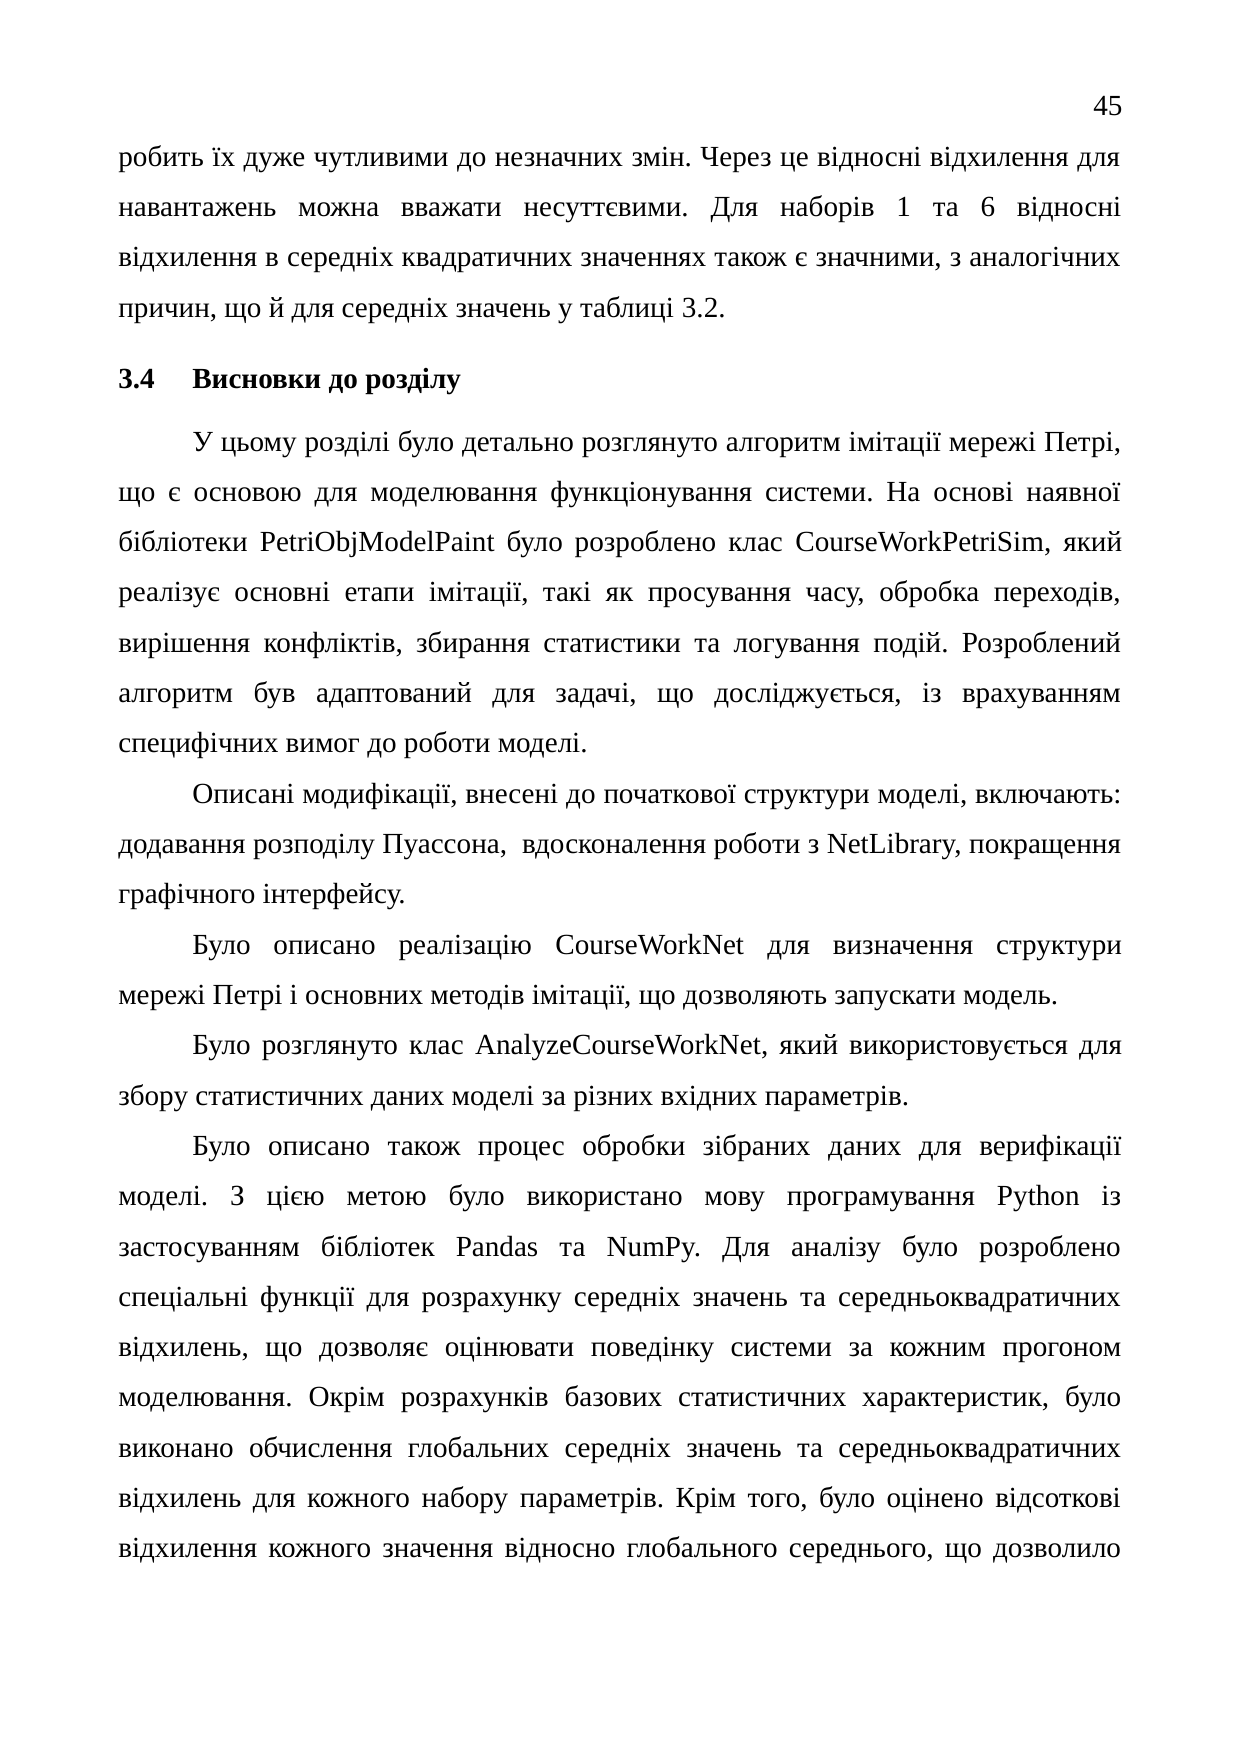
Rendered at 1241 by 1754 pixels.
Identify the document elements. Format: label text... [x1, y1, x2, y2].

text робить їх дуже чутливими до незначних змін. Через це відносні відхилення для навантажень можна вважати несуттєвими. Для наборів 1 та 6 відносні відхилення в середніх квадратичних значеннях також є значними, з аналогічних причин, що й для середніх значень у таблиці 3.2. [118, 139, 1122, 323]
text Було описано також процес обробки зібраних даних для верифікації моделі. З цією метою було використано мову програмування Python із застосуванням бібліотек Pandas та NumPy. Для аналізу було розроблено спеціальні функції для розрахунку середніх значень та середньоквадратичних відхилень, що дозволяє оцінювати поведінку системи за кожним прогоном моделювання. Окрім розрахунків базових статистичних характеристик, було виконано обчислення глобальних середніх значень та середньоквадратичних відхилень для кожного набору параметрів. Крім того, було оцінено відсоткові відхилення кожного значення відносно глобального середнього, що дозволило [118, 1128, 1122, 1564]
text Було розглянуто клас AnalyzeCourseWorkNet, який використовується для збору статистичних даних моделі за різних вхідних параметрів. [118, 1027, 1122, 1111]
subtitle Висновки до розділу [118, 361, 1122, 394]
text Було описано реалізацію CourseWorkNet для визначення структури мережі Петрі і основних методів імітації, що дозволяють запускати модель. [118, 927, 1122, 1011]
text У цьому розділі було детально розглянуто алгоритм імітації мережі Петрі, що є основою для моделювання функціонування системи. На основі наявної бібліотеки PetriObjModelPaint було розроблено клас CourseWorkPetriSim, який реалізує основні етапи імітації, такі як просування часу, обробка переходів, вирішення конфліктів, збирання статистики та логування подій. Розроблений алгоритм був адаптований для задачі, що досліджується, із врахуванням специфічних вимог до роботи моделі. [118, 424, 1122, 759]
text Описані модифікації, внесені до початкової структури моделі, включають: додавання розподілу Пуассона, вдосконалення роботи з NetLibrary, покращення графічного інтерфейсу. [118, 776, 1122, 910]
